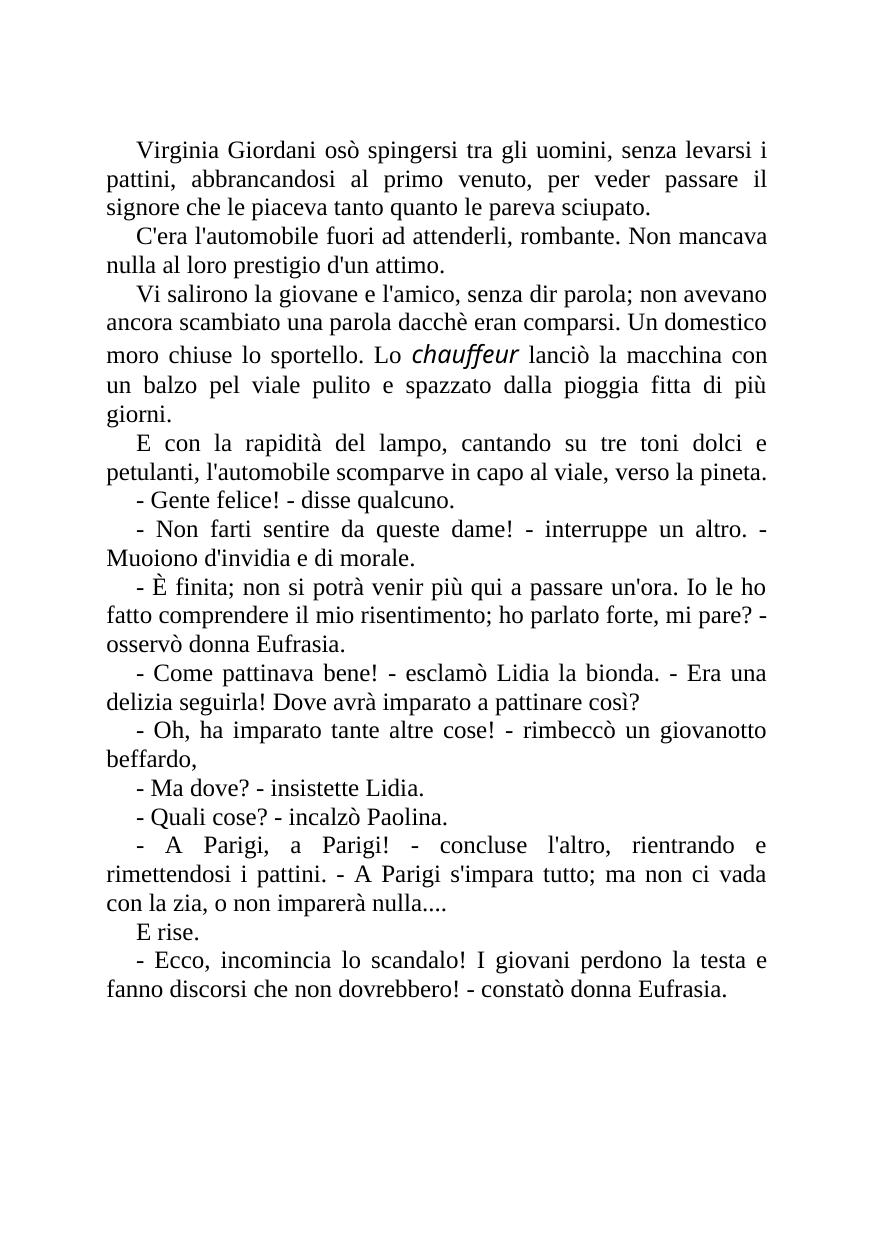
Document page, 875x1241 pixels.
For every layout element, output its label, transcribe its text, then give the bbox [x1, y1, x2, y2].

text - Oh, ha imparato tante altre cose! - rimbeccò un giovanotto beffardo, [106, 715, 768, 773]
text - Come pattinava bene! - esclamò Lidia la bionda. - Era una delizia seguirla! Dove avrà imparato a pattinare così? [106, 658, 768, 715]
text E con la rapidità del lampo, cantando su tre toni dolci e petulanti, l'automobile scomparve in capo al viale, verso la pineta. [106, 428, 768, 485]
text - È finita; non si potrà venir più qui a passare un'ora. Io le ho fatto comprendere il mio risentimento; ho parlato forte, mi pare? - osservò donna Eufrasia. [106, 572, 768, 658]
text - Ma dove? - insistette Lidia. [106, 773, 768, 802]
text Vi salirono la giovane e l'amico, senza dir parola; non avevano ancora scambiato una parola dacchè eran comparsi. Un domestico moro chiuse lo sportello. Lo chauffeur lanciò la macchina con un balzo pel viale pulito e spazzato dalla pioggia fitta di più giorni. [106, 279, 768, 428]
text - Non farti sentire da queste dame! - interruppe un altro. - Muoiono d'invidia e di morale. [106, 514, 768, 572]
text - Gente felice! - disse qualcuno. [106, 485, 768, 514]
text - A Parigi, a Parigi! - concluse l'altro, rientrando e rimettendosi i pattini. - A Parigi s'impara tutto; ma non ci vada con la zia, o non imparerà nulla.... [106, 830, 768, 917]
text - Ecco, incomincia lo scandalo! I giovani perdono la testa e fanno discorsi che non dovrebbero! - constatò donna Eufrasia. [106, 945, 768, 1003]
text E rise. [106, 917, 768, 945]
text - Quali cose? - incalzò Paolina. [106, 802, 768, 830]
text C'era l'automobile fuori ad attenderli, rombante. Non mancava nulla al loro prestigio d'un attimo. [106, 221, 768, 279]
text Virginia Giordani osò spingersi tra gli uomini, senza levarsi i pattini, abbrancandosi al primo venuto, per veder passare il signore che le piaceva tanto quanto le pareva sciupato. [106, 135, 768, 221]
